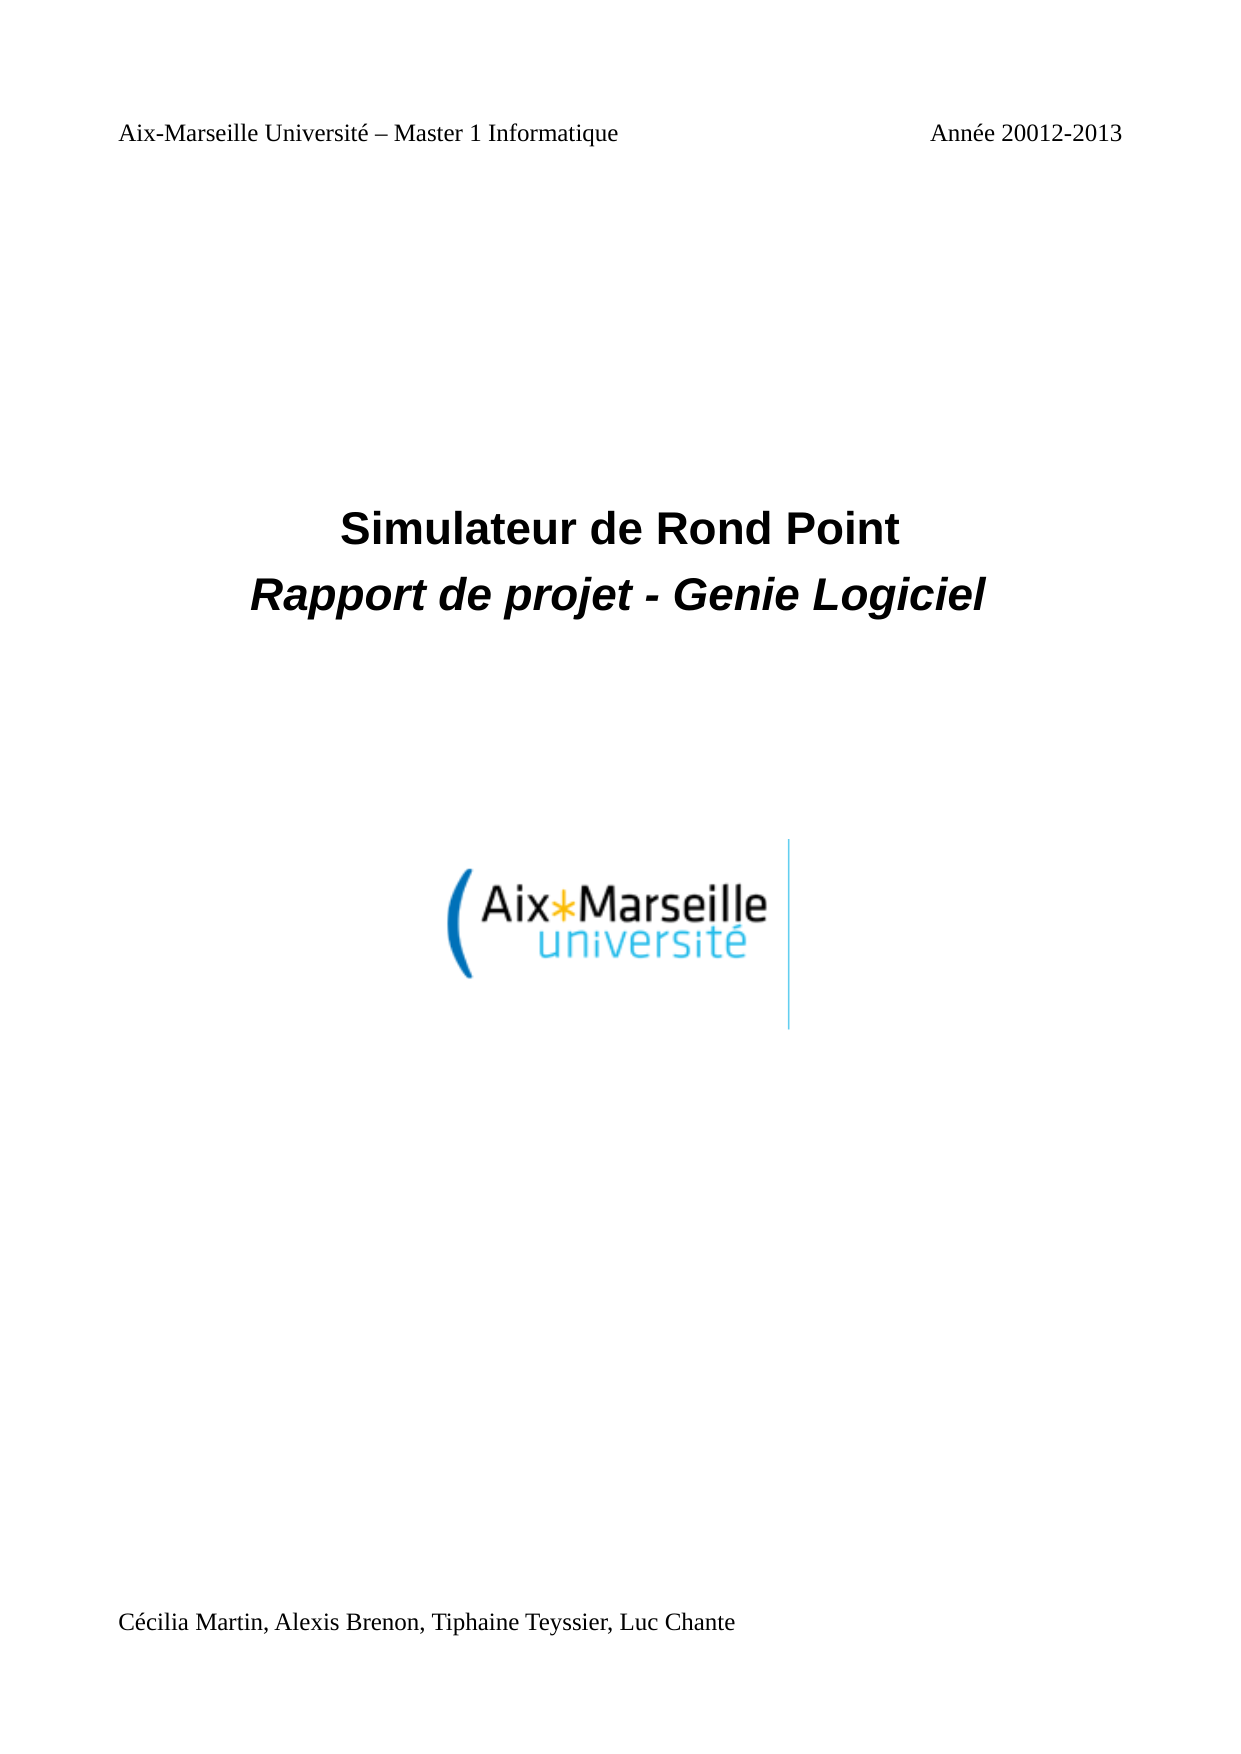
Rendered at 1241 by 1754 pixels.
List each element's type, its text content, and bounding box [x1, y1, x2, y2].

title Simulateur de Rond Point [118, 502, 1122, 554]
picture [430, 839, 811, 1046]
subtitle Rapport de projet - Genie Logiciel [118, 567, 1122, 620]
